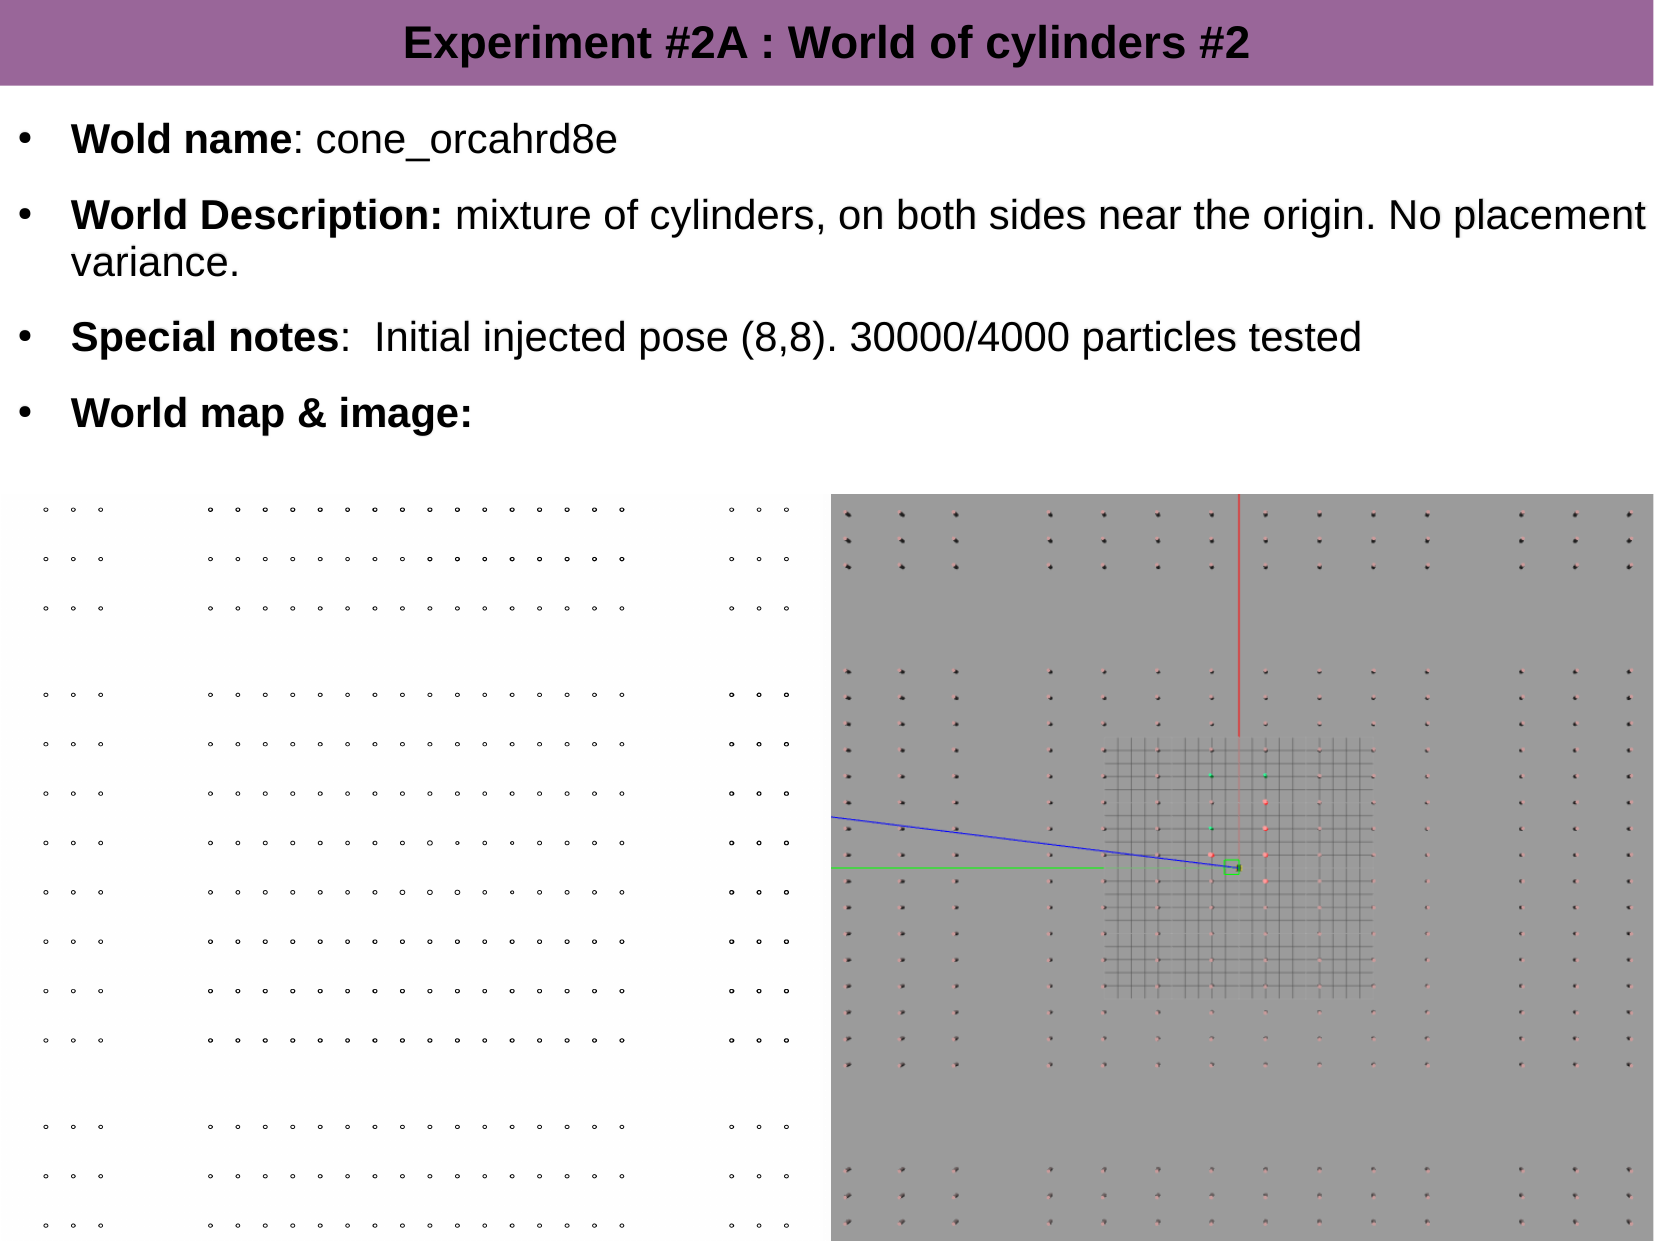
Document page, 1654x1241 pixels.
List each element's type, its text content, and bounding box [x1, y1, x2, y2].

picture [1, 494, 1654, 1241]
title Experiment #2A : World of cylinders #2 [0, 0, 1654, 86]
list Wold name: cone_orcahrd8e World Description: mixture of cylinders, on both sides near the origin. No placement variance. Special notes: Initial injected pose (8,8). 30000/4000 particles tested World map & image: [0, 115, 1654, 1241]
